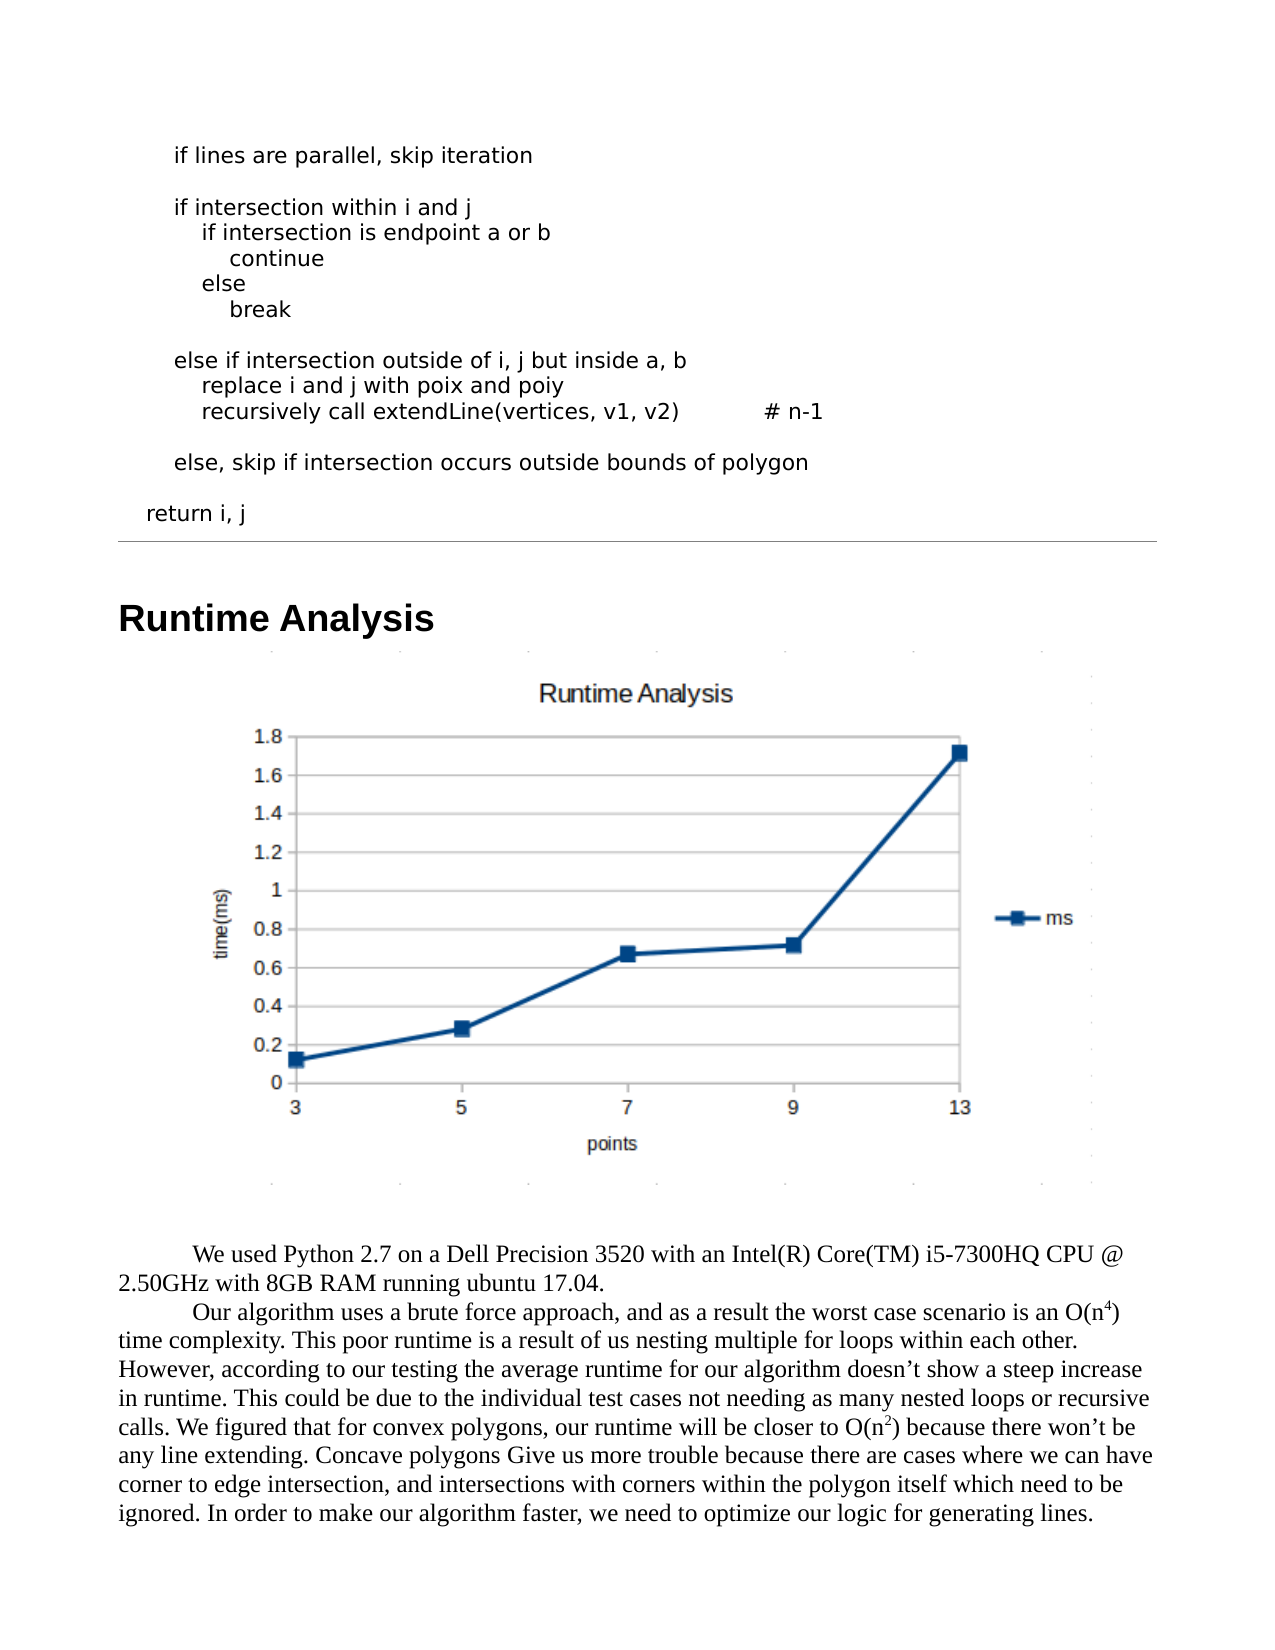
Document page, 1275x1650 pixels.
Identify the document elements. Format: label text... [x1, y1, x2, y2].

text break [118, 297, 1157, 322]
text else, skip if intersection occurs outside bounds of polygon [118, 450, 1157, 475]
text else [118, 271, 1157, 297]
text We used Python 2.7 on a Dell Precision 3520 with an Intel(R) Core(TM) i5-7300HQ CPU @ 2.50GHz with 8GB RAM running ubuntu 17.04. [118, 1239, 1157, 1297]
text continue [118, 246, 1157, 271]
subtitle Runtime Analysis [118, 596, 1157, 639]
text recursively call extendLine(vertices, v1, v2) # n-1 [118, 399, 1157, 424]
text if intersection within i and j [118, 195, 1157, 220]
text else if intersection outside of i, j but inside a, b [118, 348, 1157, 373]
text return i, j [118, 501, 1157, 526]
text if lines are parallel, skip iteration [118, 144, 1157, 169]
text if intersection is endpoint a or b [118, 220, 1157, 246]
text Our algorithm uses a brute force approach, and as a result the worst case scenario is an O(n4) time complexity. This poor runtime is a result of us nesting multiple for loops within each other. However, according to our testing the average runtime for our algorithm doesn’t show a steep increase in runtime. This could be due to the individual test cases not needing as many nested loops or recursive calls. We figured that for convex polygons, our runtime will be closer to O(n2) because there won’t be any line extending. Concave polygons Give us more trouble because there are cases where we can have corner to edge intersection, and intersections with corners within the polygon itself which need to be ignored. In order to make our algorithm faster, we need to optimize our logic for generating lines. [118, 1297, 1157, 1527]
picture [182, 651, 1093, 1185]
text replace i and j with poix and poiy [118, 373, 1157, 399]
